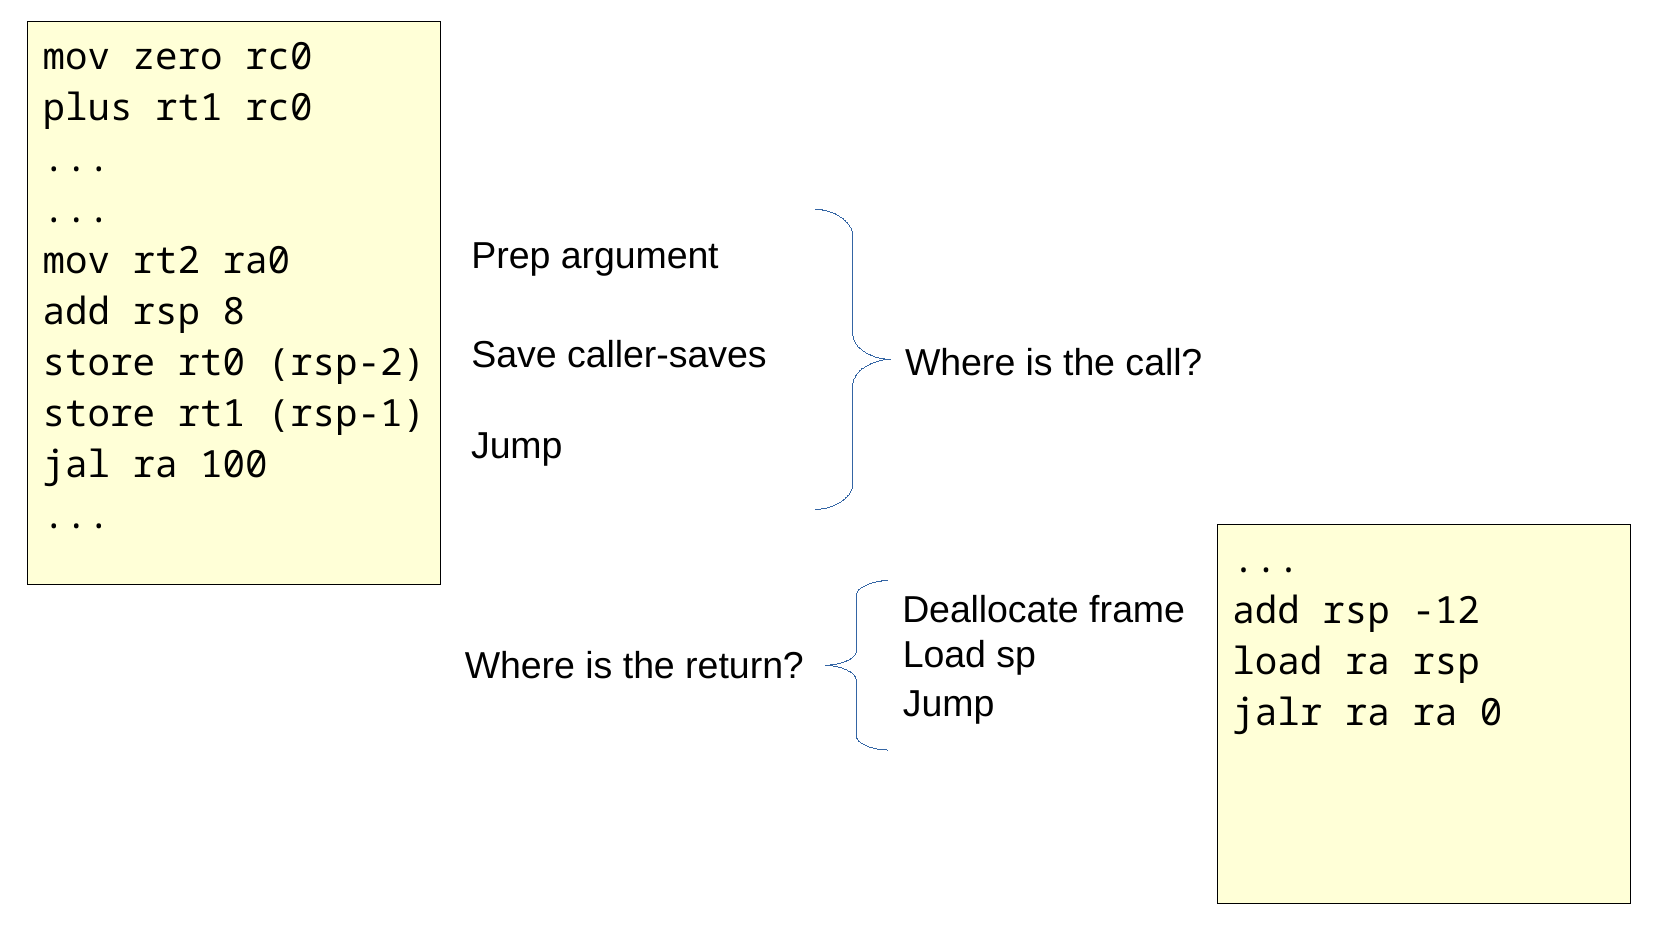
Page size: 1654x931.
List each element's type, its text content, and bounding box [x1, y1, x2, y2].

text_box Where is the return? [450, 637, 819, 695]
text_box Jump [456, 416, 578, 474]
text_box Prep argument [456, 227, 734, 285]
text_box Load sp [888, 625, 1051, 683]
text_box ... add rsp -12 load ra rsp jalr ra ra 0 [1217, 524, 1631, 904]
text_box Save caller-saves [456, 325, 782, 383]
text_box Jump [888, 675, 1010, 732]
text_box mov zero rc0 plus rt1 rc0 ... ... mov rt2 ra0 add rsp 8 store rt0 (rsp-2) store rt1 (rsp-1) jal ra 100 ... [27, 21, 441, 585]
text_box Deallocate frame [887, 580, 1201, 638]
text_box Where is the call? [890, 334, 1218, 391]
